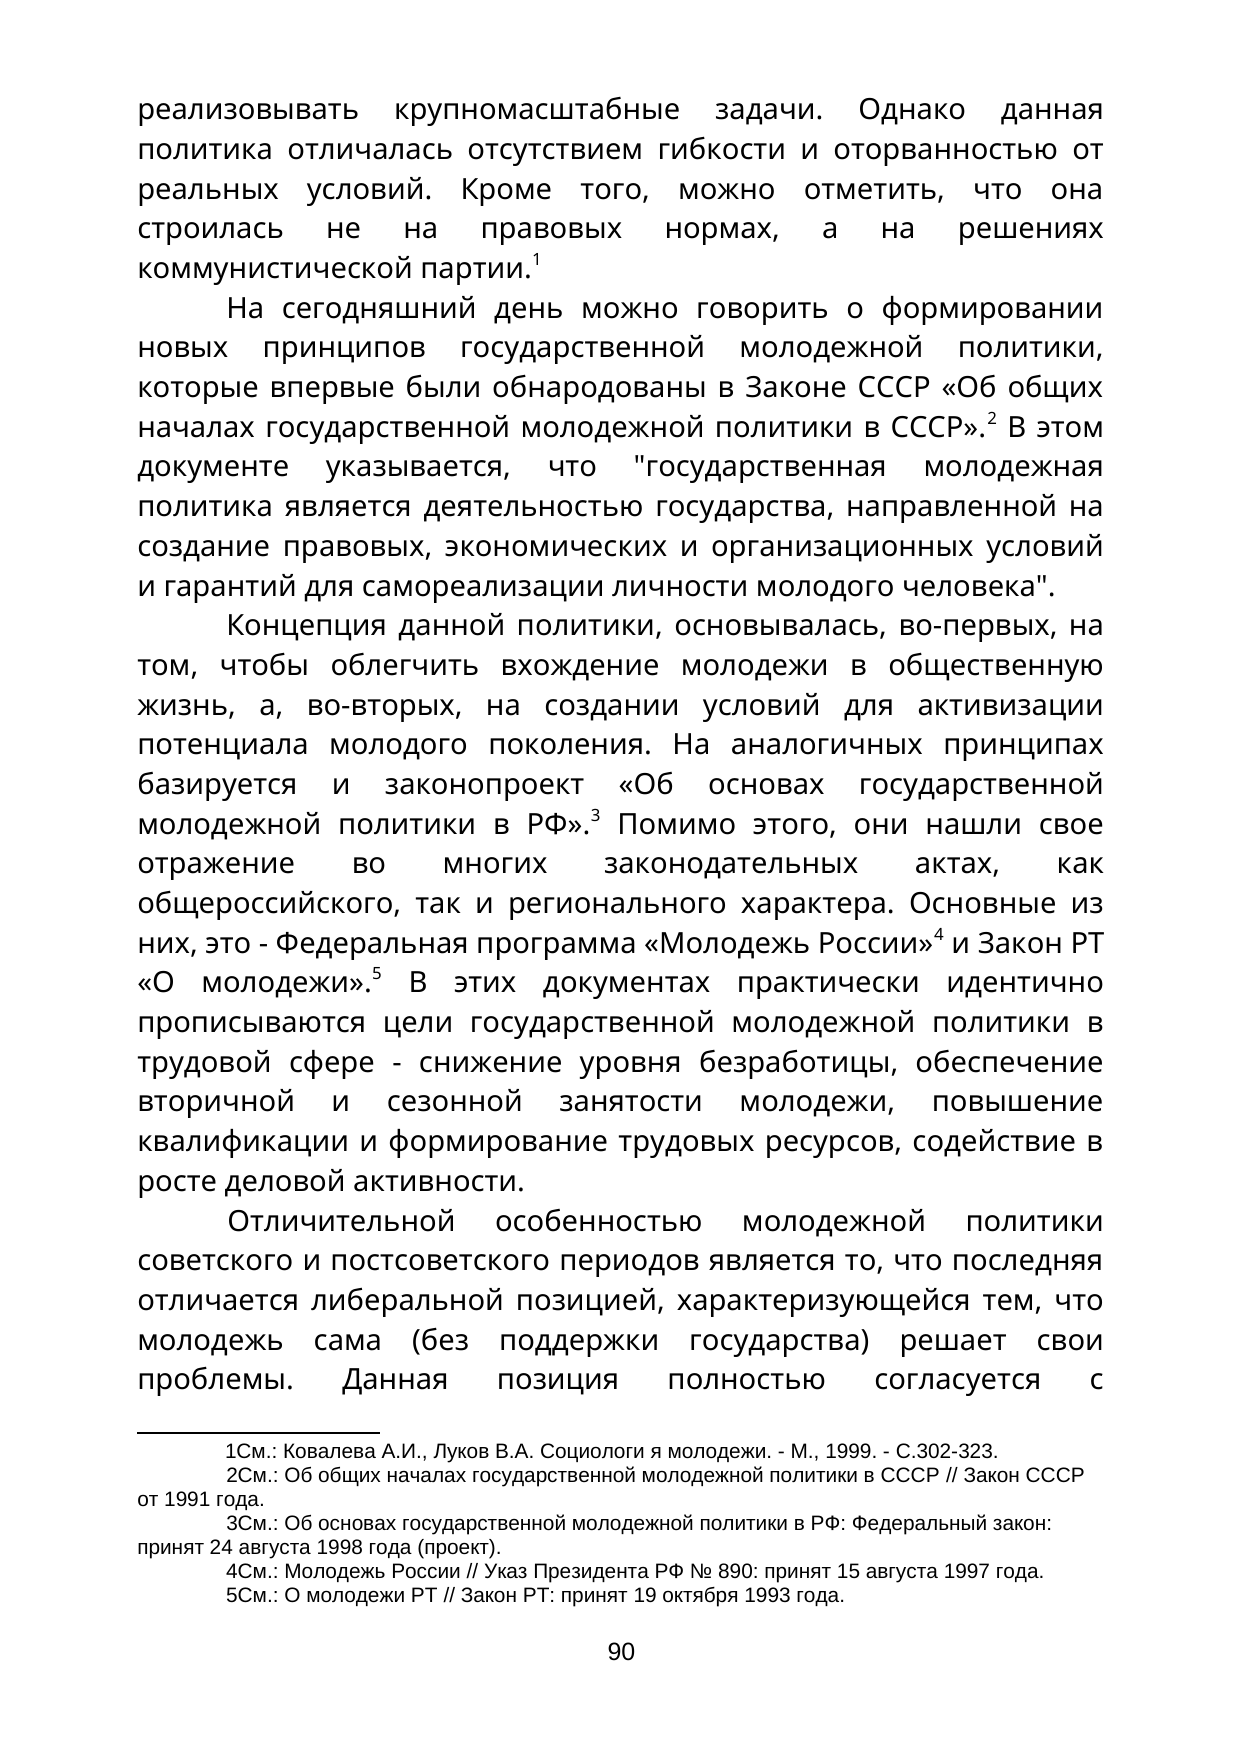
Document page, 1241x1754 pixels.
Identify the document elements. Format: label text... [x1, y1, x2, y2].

text См.: Об основах государственной молодежной политики в РФ: Федеральный закон: принят 24 августа 1998 года (проект). [137, 1511, 1104, 1559]
text См.: Ковалева А.И., Луков В.А. Социологи я молодежи. - М., 1999. - С.302-323. [136, 1439, 1104, 1463]
text См.: О молодежи РТ // Закон РТ: принят 19 октября 1993 года. [136, 1583, 1104, 1607]
text На сегодняшний день можно говорить о формировании новых принципов государственной молодежной политики, которые впервые были обнародованы в Законе СССР «Об общих началах государственной молодежной политики в СССР». В этом документе указывается, что "государственная молодежная политика является деятельностью государства, направленной на создание правовых, экономических и организационных условий и гарантий для самореализации личности молодого человека". [137, 287, 1104, 604]
text См.: Молодежь России // Указ Президента РФ № 890: принят 15 августа 1997 года. [136, 1559, 1104, 1583]
text См.: Об общих началах государственной молодежной политики в СССР // Закон СССР от 1991 года. [137, 1463, 1104, 1511]
text Отличительной особенностью молодежной политики советского и постсоветского периодов является то, что последняя отличается либеральной позицией, характеризующейся тем, что молодежь сама (без поддержки государства) решает свои проблемы. Данная позиция полностью согласуется с [137, 1200, 1104, 1398]
text Концепция данной политики, основывалась, во-первых, на том, чтобы облегчить вхождение молодежи в общественную жизнь, а, во-вторых, на создании условий для активизации потенциала молодого поколения. На аналогичных принципах базируется и законопроект «Об основах государственной молодежной политики в РФ». Помимо этого, они нашли свое отражение во многих законодательных актах, как общероссийского, так и регионального характера. Основные из них, это - Федеральная программа «Молодежь России» и Закон РТ «О молодежи». В этих документах практически идентично прописываются цели государственной молодежной политики в трудовой сфере - снижение уровня безработицы, обеспечение вторичной и сезонной занятости молодежи, повышение квалификации и формирование трудовых ресурсов, содействие в росте деловой активности. [137, 604, 1104, 1200]
text реализовывать крупномасштабные задачи. Однако данная политика отличалась отсутствием гибкости и оторванностью от реальных условий. Кроме того, можно отметить, что она строилась не на правовых нормах, а на решениях коммунистической партии. [137, 88, 1104, 287]
